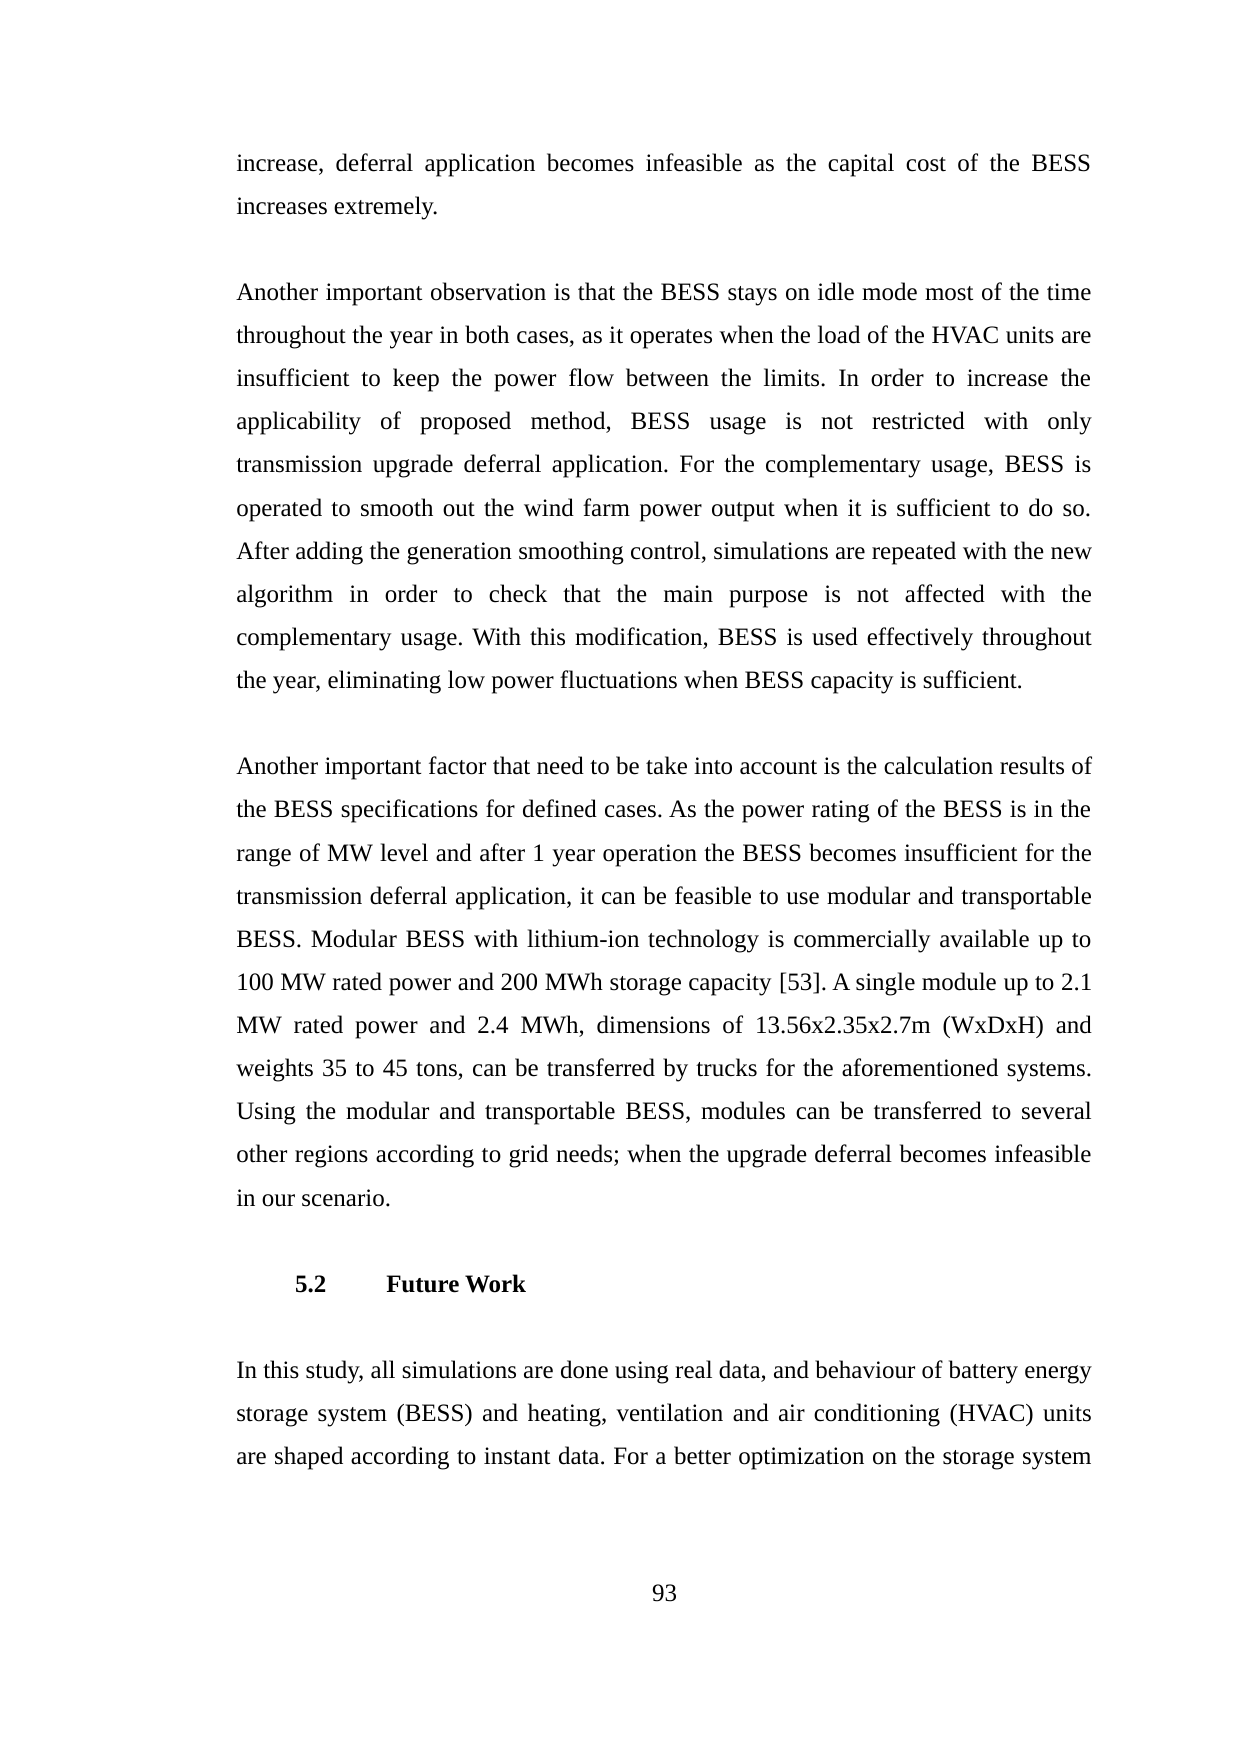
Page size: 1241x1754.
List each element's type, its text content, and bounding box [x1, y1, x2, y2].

text Another important observation is that the BESS stays on idle mode most of the time throughout the year in both cases, as it operates when the load of the HVAC units are insufficient to keep the power flow between the limits. In order to increase the applicability of proposed method, BESS usage is not restricted with only transmission upgrade deferral application. For the complementary usage, BESS is operated to smooth out the wind farm power output when it is sufficient to do so. After adding the generation smoothing control, simulations are repeated with the new algorithm in order to check that the main purpose is not affected with the complementary usage. With this modification, BESS is used effectively throughout the year, eliminating low power fluctuations when BESS capacity is sufficient. [236, 277, 1093, 694]
text Another important factor that need to be take into account is the calculation results of the BESS specifications for defined cases. As the power rating of the BESS is in the range of MW level and after 1 year operation the BESS becomes insufficient for the transmission deferral application, it can be feasible to use modular and transportable BESS. Modular BESS with lithium-ion technology is commercially available up to 100 MW rated power and 200 MWh storage capacity [53]⁠. A single module up to 2.1 MW rated power and 2.4 MWh, dimensions of 13.56x2.35x2.7m (WxDxH) and weights 35 to 45 tons, can be transferred by trucks for the aforementioned systems. Using the modular and transportable BESS, modules can be transferred to several other regions according to grid needs; when the upgrade deferral becomes infeasible in our scenario. [236, 751, 1093, 1211]
text increase, deferral application becomes infeasible as the capital cost of the BESS increases extremely. [236, 148, 1093, 219]
list Future Work [295, 1269, 1093, 1298]
text In this study, all simulations are done using real data, and behaviour of battery energy storage system (BESS) and heating, ventilation and air conditioning (HVAC) units are shaped according to instant data. For a better optimization on the storage system [236, 1355, 1093, 1470]
